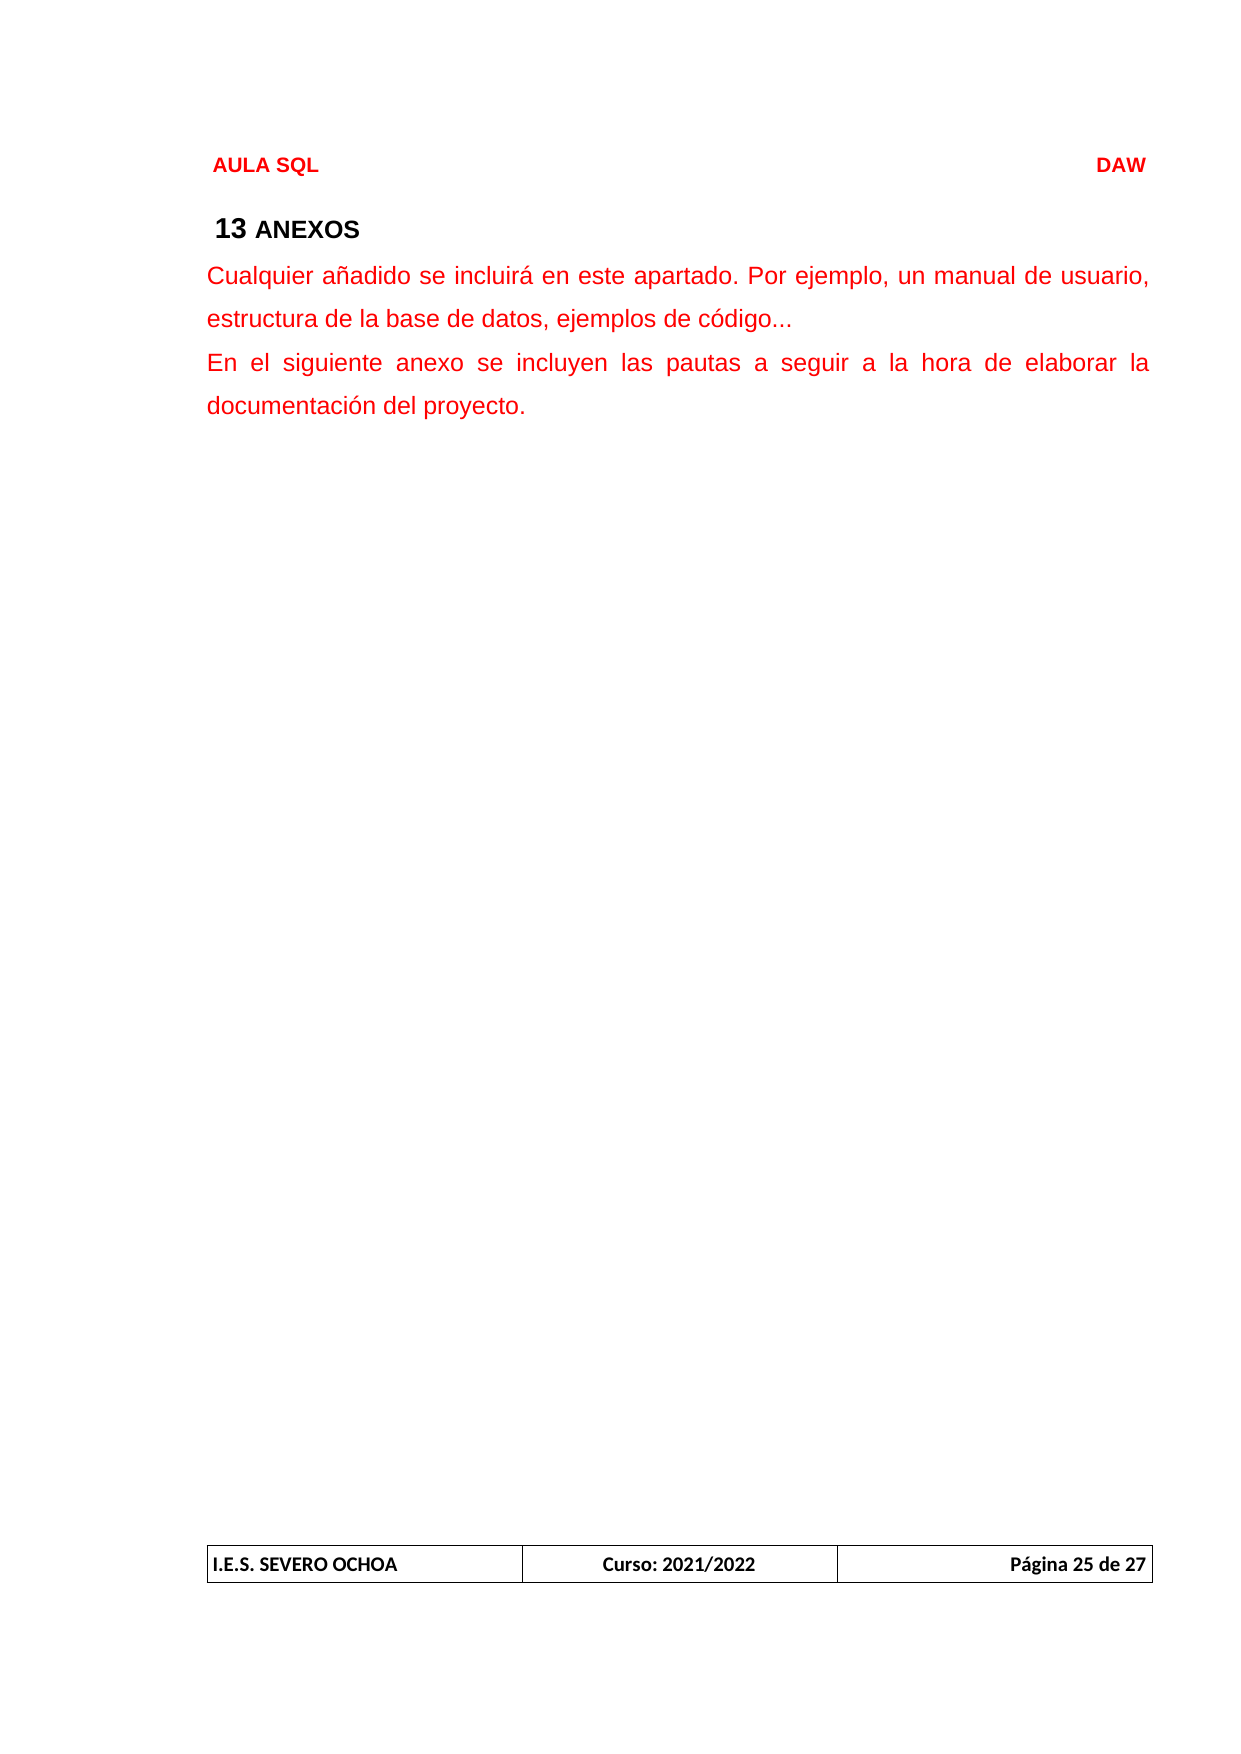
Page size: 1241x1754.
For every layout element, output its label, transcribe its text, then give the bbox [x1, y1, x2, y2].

subtitle ANEXOS [207, 212, 1152, 245]
list Cualquier añadido se incluirá en este apartado. Por ejemplo, un manual de usuario, estructura de la base de datos, ejemplos de código... [169, 261, 1152, 333]
list En el siguiente anexo se incluyen las pautas a seguir a la hora de elaborar la documentación del proyecto. [169, 347, 1152, 419]
